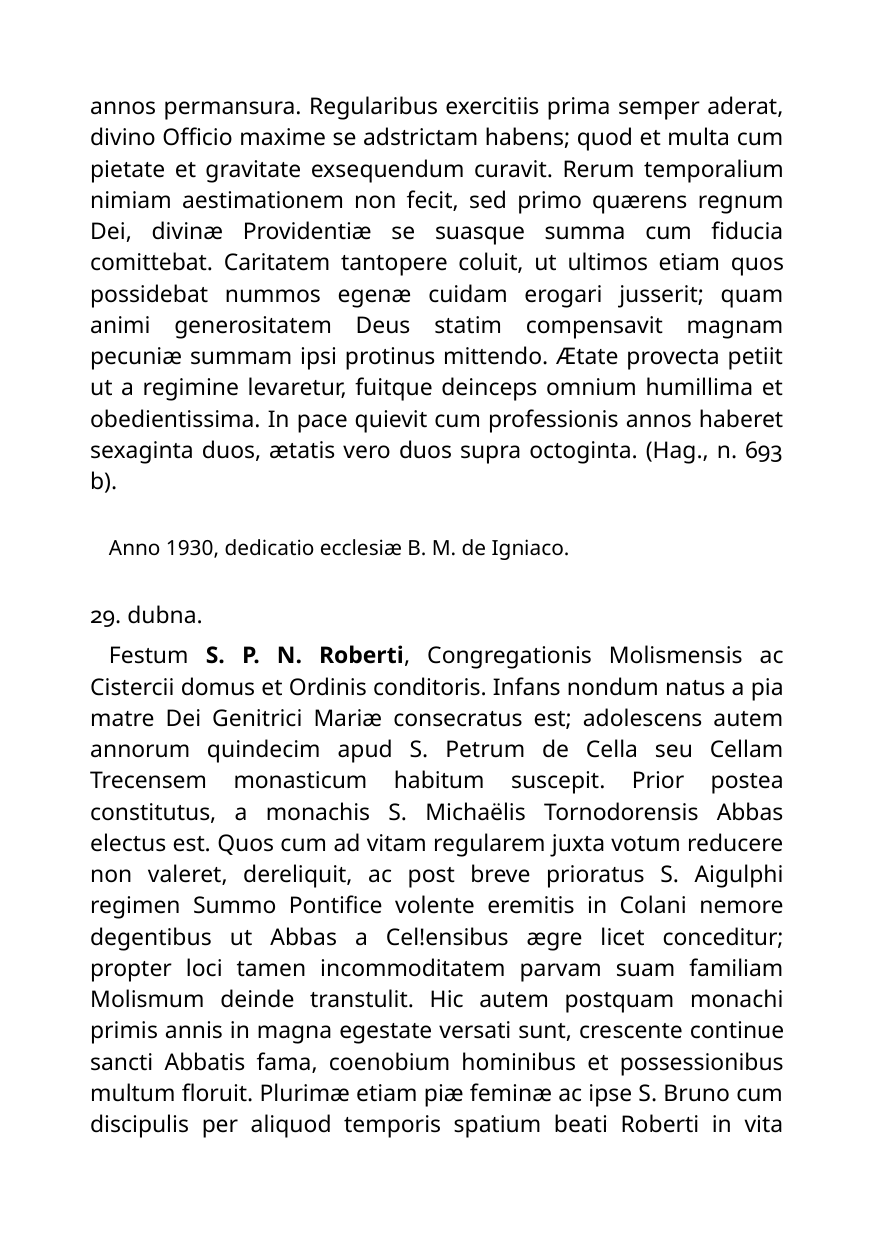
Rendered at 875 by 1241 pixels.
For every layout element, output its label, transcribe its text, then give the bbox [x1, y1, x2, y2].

text annos permansura. Regularibus exercitiis prima semper aderat, divino Officio maxime se adstrictam habens; quod et multa cum pietate et gravitate exse­quendum curavit. Rerum temporalium nimiam aestimationem non fecit, sed primo quærens regnum Dei, divinæ Providentiæ se suasque summa cum fiducia comittebat. Caritatem tanto­pere coluit, ut ultimos etiam quos possidebat nummos egenæ cuidam erogari jusserit; quam animi generositatem Deus statim compensavit magnam pecuniæ summam ipsi protinus mittendo. Ætate provecta petiit ut a regimine levaretur, fuitque deinceps omnium humillima et obedientissima. In pace quievit cum professionis annos haberet sexaginta duos, ætatis vero duos supra octoginta. (Hag., n. 693 b). [90, 90, 784, 496]
text 29. dubna. [90, 599, 784, 631]
text Anno 1930, dedicatio ecclesiæ B. M. de Igniaco. [90, 533, 784, 562]
text Festum S. P. N. Roberti, Congregationis Molismensis ac Cistercii domus et Ordinis conditoris. Infans nondum natus a pia matre Dei Genitrici Mariæ consecratus est; adolescens autem annorum quindecim apud S. Petrum de Cella seu Cellam Trecensem monasticum habitum suscepit. Prior postea constitutus, a monachis S. Michaëlis Tornodorensis Abbas electus est. Quos cum ad vitam regularem juxta votum reducere non valeret, dereliquit, ac post breve prioratus S. Aigulphi regimen Summo Pontifice volente eremitis in Colani nemore degentibus ut Abbas a Cel!ensibus ægre licet conceditur; propter loci tamen incommoditatem parvam suam familiam Molismum deinde transtulit. Hic autem postquam monachi primis annis in magna egestate versati sunt, cre­scente continue sancti Abbatis fama, coenobium hominibus et possessionibus multum floruit. Plurimæ etiam piæ feminæ ac ipse S. Bruno cum discipulis per aliquod temporis spatium beati Roberti in vita [90, 639, 784, 1139]
